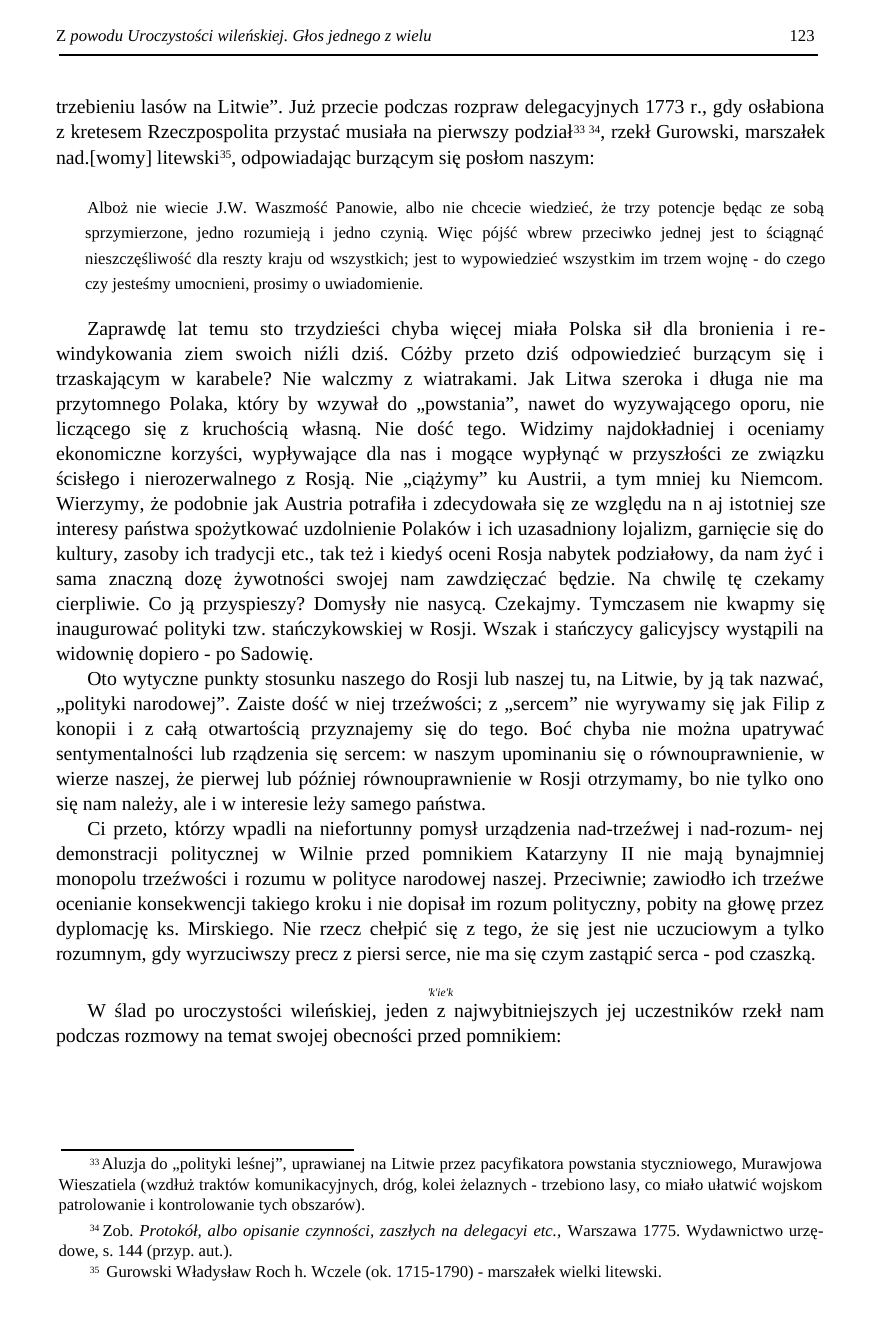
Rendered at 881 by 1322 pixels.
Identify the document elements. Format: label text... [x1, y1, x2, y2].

text W ślad po uroczystości wileńskiej, jeden z najwybitniejszych jej uczestników rzekł nam podczas rozmowy na temat swojej obecności przed pomnikiem: [56, 999, 825, 1047]
text 'k'ie'k [56, 986, 825, 999]
text trzebieniu lasów na Litwie”. Już przecie podczas rozpraw delegacyjnych 1773 r., gdy osłabiona z kretesem Rzeczpospolita przystać musiała na pierwszy podział33 34, rzekł Gu­rowski, marszałek nad.[womy] litewski35, odpowiadając burzącym się posłom naszym: [56, 95, 825, 169]
text 34 Zob. Protokół, albo opisanie czynności, zaszłych na delegacyi etc., Warszawa 1775. Wydawnictwo urzę­dowe, s. 144 (przyp. aut.). [58, 1221, 823, 1259]
text Ci przeto, którzy wpadli na niefortunny pomysł urządzenia nad-trzeźwej i nad-rozum- nej demonstracji politycznej w Wilnie przed pomnikiem Katarzyny II nie mają bynajmniej monopolu trzeźwości i rozumu w polityce narodowej naszej. Przeciwnie; zawiodło ich trzeźwe ocenianie konsekwencji takiego kroku i nie dopisał im rozum polityczny, pobity na głowę przez dyplomację ks. Mirskiego. Nie rzecz chełpić się z tego, że się jest nie uczuciowym a tylko rozumnym, gdy wyrzuciwszy precz z piersi serce, nie ma się czym zastąpić serca - pod czaszką. [56, 817, 825, 965]
text 33 Aluzja do „polityki leśnej”, uprawianej na Litwie przez pacyfikatora powstania styczniowego, Murawjowa Wieszatiela (wzdłuż traktów komunikacyjnych, dróg, kolei żelaznych - trzebiono lasy, co miało ułatwić wojskom patrolowanie i kontrolowanie tych obszarów). [58, 1154, 823, 1214]
text Zaprawdę lat temu sto trzydzieści chyba więcej miała Polska sił dla bronienia i re­windykowania ziem swoich niźli dziś. Cóżby przeto dziś odpowiedzieć burzącym się i trzaskającym w karabele? Nie walczmy z wiatrakami. Jak Litwa szeroka i długa nie ma przytomnego Polaka, który by wzywał do „powstania”, nawet do wyzywającego oporu, nie liczącego się z kruchością własną. Nie dość tego. Widzimy najdokładniej i oceniamy ekonomiczne korzyści, wypływające dla nas i mogące wypłynąć w przyszłości ze związku ścisłego i nierozerwalnego z Rosją. Nie „ciążymy” ku Austrii, a tym mniej ku Niemcom. Wierzymy, że podobnie jak Austria potrafiła i zdecydowała się ze względu na n aj istot­niej sze interesy państwa spożytkować uzdolnienie Polaków i ich uzasadniony lojalizm, garnięcie się do kultury, zasoby ich tradycji etc., tak też i kiedyś oceni Rosja nabytek podziałowy, da nam żyć i sama znaczną dozę żywotności swojej nam zawdzięczać będzie. Na chwilę tę czekamy cierpliwie. Co ją przyspieszy? Domysły nie nasycą. Cze­kajmy. Tymczasem nie kwapmy się inaugurować polityki tzw. stańczykowskiej w Rosji. Wszak i stańczycy galicyjscy wystąpili na widownię dopiero - po Sadowię. [56, 317, 825, 665]
text Alboż nie wiecie J.W. Waszmość Panowie, albo nie chcecie wiedzieć, że trzy potencje będąc ze sobą sprzymierzone, jedno rozumieją i jedno czynią. Więc pójść wbrew przeciwko jednej jest to ściągnąć nieszczęśliwość dla reszty kraju od wszystkich; jest to wypowiedzieć wszyst­kim im trzem wojnę - do czego czy jesteśmy umocnieni, prosimy o uwiadomienie. [85, 198, 825, 293]
text Z powodu Uroczystości wileńskiej. Głos jednego z wielu [56, 26, 479, 45]
text 123 [789, 26, 819, 45]
text 35 Gurowski Władysław Roch h. Wczele (ok. 1715-1790) - marszałek wielki litewski. [58, 1262, 823, 1281]
text Oto wytyczne punkty stosunku naszego do Rosji lub naszej tu, na Litwie, by ją tak nazwać, „polityki narodowej”. Zaiste dość w niej trzeźwości; z „sercem” nie wyrywa­my się jak Filip z konopii i z całą otwartością przyznajemy się do tego. Boć chyba nie można upatrywać sentymentalności lub rządzenia się sercem: w naszym upominaniu się o równouprawnienie, w wierze naszej, że pierwej lub później równouprawnienie w Rosji otrzymamy, bo nie tylko ono się nam należy, ale i w interesie leży samego państwa. [56, 667, 825, 815]
